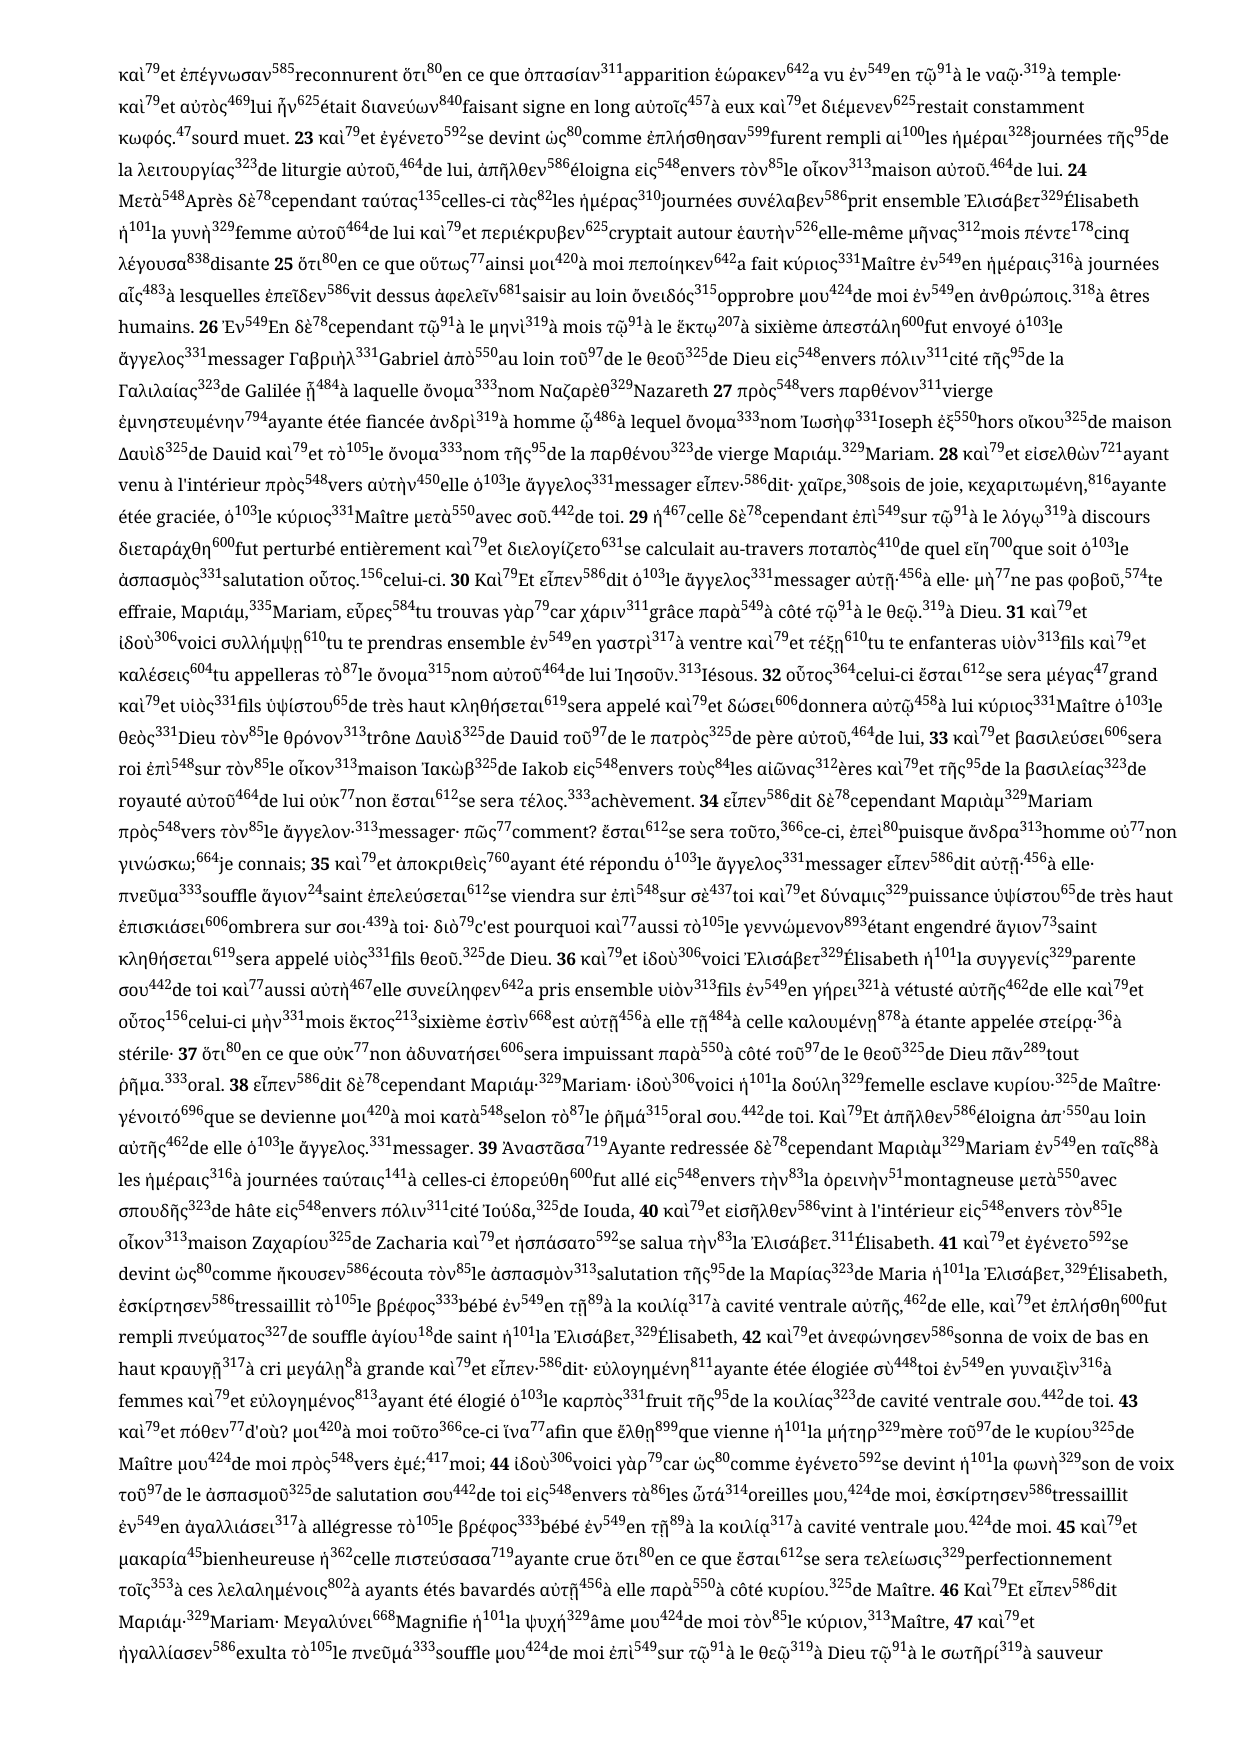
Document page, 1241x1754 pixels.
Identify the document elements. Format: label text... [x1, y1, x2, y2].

text 1 Ἐπειδήπερ80Parce que donc certes πολλοὶ389nombreux ἐπεχείρησαν585mirent la main sur ἀνατάξασθαι682se ordonnancer de bas en haut διήγησιν311narration περὶ550autour τῶν98de les πεπληροφορημένων808de ayants étés colportés à plénitude ἐν549en ἡμῖν419à nous πραγμάτων,326de actes, 2 καθὼς77de haut en bas comme παρέδοσαν585livrèrent ἡμῖν419à nous οἱ363ceux ἀπ᾽550au loin ἀρχῆς323de origine αὐτόπται330témoins oculaires καὶ79et ὑπηρέται330ministres γενόμενοι739se ayants devenus τοῦ97de le λόγου,325de discours, 3 ἔδοξεν586estima κἀμοὶ420à et moi παρηκολουθηκότι774à ayant suivi à côté ἄνωθεν77d'en haut πᾶσιν379à tous ἀκριβῶς77exactement καθεξῆς77successivement σοι439à toi γράψαι,681grapher, κράτιστε27très fort Θεόφιλε,337Théophile, 4 ἵνα80afin que ἐπιγνῷς897que tu reconnaisses περὶ550autour ὧν491de lesquels κατηχήθης598tu fus catéchisé λόγων324de discours τὴν83la ἀσφάλειαν.311sécurité. 5 Ἐγένετο592Se devint ἐν549en ταῖς88à les ἡμέραις316à journées Ἡρῴδου325de Hérode βασιλέως325de roi τῆς95de la Ἰουδαίας323de Ioudaia ἱερεύς331sacrificateur τις287un quelconque ὀνόματι321à nom Ζαχαρίας331Zacharia ἐξ550hors ἐφημερίας323de sur journée Ἀβιά,325de Abia, καὶ79et γυνὴ329femme αὐτῷ458à lui ἐκ550hors τῶν94de les θυγατέρων322de filles Ἀαρὼν325de Aaron καὶ79et τὸ105le ὄνομα333nom αὐτῆς462de elle Ἐλισάβετ.329Élisabeth. 6 ἦσαν624étaient δὲ78cependant δίκαιοι46justes ἀμφότεροι286tous deux ἐναντίον552en-présence τοῦ97de le θεοῦ,325de Dieu, πορευόμενοι866se allants ἐν549en πάσαις272à toutes ταῖς88à les ἐντολαῖς316à commandements καὶ79et δικαιώμασιν320à actes de justifications τοῦ97de le κυρίου325de Maître ἄμεμπτοι.70sans blâmes. 7 καὶ79et οὐκ77non ἦν625était αὐτοῖς457à eux τέκνον,333enfant, καθότι80de haut en bas en ce que ἦν625était ἡ101la Ἐλισάβετ329Élisabeth στεῖρα,45stérile, καὶ79et ἀμφότεροι389tous deux προβεβηκότες782ayants avancés ἐν549en ταῖς88à les ἡμέραις316à journées αὐτῶν463de eux ἦσαν.624étaient. 8 Ἐγένετο592Se devint δὲ78cependant ἐν549en τῷ354à ce ἱερατεύειν689être sacrificateur αὐτὸν452lui ἐν549en τῇ89à la τάξει317à mise en ordre τῆς95de la ἐφημερίας323de sur journée αὐτοῦ464de lui ἔναντι552en-face τοῦ97de le θεοῦ,325de Dieu, 9 κατὰ548selon τὸ87le ἔθος315coutume τῆς95de la ἱερατείας323de sacrificature ἔλαχεν586obtint par le sort τοῦ360de ce θυμιᾶσαι681sacrifier l’encens εἰσελθὼν721ayant venu à l'intérieur εἰς548envers τὸν85le ναὸν313temple τοῦ97de le κυρίου,325de Maître, 10 καὶ79et πᾶν289tout τὸ105le πλῆθος333multitude ἦν625était τοῦ97de le λαοῦ325de peuple προσευχόμενον869se priant ἔξω77au-dehors τῇ89à la ὥρᾳ317à heure τοῦ99de le θυμιάματος.327de sacrifice de l'encens. 11 ὤφθη600fut vu δὲ78cependant αὐτῷ458à lui ἄγγελος331messager κυρίου325de Maître ἑστὼς783ayant dressé ἐκ550hors δεξιῶν66de droits τοῦ99de le θυσιαστηρίου327de autel des sacrifices τοῦ99de le θυμιάματος.327de sacrifice de l'encens. 12 καὶ79et ἐταράχθη600fut troublé Ζαχαρίας331Zacharia ἰδὼν721ayant vu καὶ79et φόβος331effroi ἐπέπεσεν586tomba dessus ἐπ᾽548sur αὐτόν.452lui. 13 εἶπεν586dit δὲ78cependant πρὸς548vers αὐτὸν452lui ὁ103le ἄγγελος·331messager· μὴ77ne pas φοβοῦ,574te effraie, Ζαχαρία,337Zacharia, διότι80parce que εἰσηκούσθη600fut écouté envers ἡ101la δέησίς329supplication σου,442de toi, καὶ79et ἡ101la γυνή329femme σου442de toi Ἐλισάβετ329Élisabeth γεννήσει606engendrera υἱόν313fils σοι439à toi καὶ79et καλέσεις604tu appelleras τὸ87le ὄνομα315nom αὐτοῦ464de lui Ἰωάννην.313Ioannes. 14 καὶ79et ἔσται612se sera χαρά329joie σοι439à toi καὶ79et ἀγαλλίασις329allégresse καὶ79et πολλοὶ389nombreux ἐπὶ549sur τῇ89à la γενέσει317à genèse αὐτοῦ464de lui χαρήσονται.618seront été de joie. 15 ἔσται612se sera γὰρ79car μέγας47grand ἐνώπιον552en devant [τοῦ]97[de le] κυρίου,325de Maître, καὶ79et οἶνον313vin καὶ79et σίκερα315boisson enivrante οὐ77non μὴ77ne pas πίῃ,899que boive, καὶ79et πνεύματος327de souffle ἁγίου18de saint πλησθήσεται619sera rempli ἔτι77encore ἐκ550hors κοιλίας323de cavité ventrale μητρὸς323de mère αὐτοῦ,464de lui, 16 καὶ79et πολλοὺς372nombreux τῶν96de les υἱῶν324de fils Ἰσραὴλ325de Israël ἐπιστρέψει606retournera au-dessus ἐπὶ548sur κύριον313Maître τὸν85le θεὸν313Dieu αὐτῶν.463de eux. 17 καὶ79et αὐτὸς469lui προελεύσεται612se viendra devant ἐνώπιον552en devant αὐτοῦ464de lui ἐν549en πνεύματι321à souffle καὶ79et δυνάμει317à puissance Ἠλίᾳ,319à Élia, ἐπιστρέψαι681retourner au-dessus καρδίας310coeurs πατέρων324de pères ἐπὶ548sur τέκνα314enfants καὶ79et ἀπειθεῖς52désobéissants ἐν549en φρονήσει317à pensivité δικαίων,64de justes, ἑτοιμάσαι681préparer κυρίῳ319à Maître λαὸν313peuple κατεσκευασμένον.796ayant été préparé de haut en bas. 18 καὶ79et εἶπεν586dit Ζαχαρίας331Zacharia πρὸς548vers τὸν85le ἄγγελον·313messager· κατὰ548selon τί399quel γνώσομαι608je me connaîtrai τοῦτο;348ce-ci; ἐγὼ431moi γάρ79car εἰμι664je suis πρεσβύτης331homme ancien καὶ79et ἡ101la γυνή329femme μου424de moi προβεβηκυῖα781ayante avancée ἐν549en ταῖς88à les ἡμέραις316à journées αὐτῆς.462de elle. 19 καὶ79et ἀποκριθεὶς760ayant été répondu ὁ103le ἄγγελος331messager εἶπεν586dit αὐτῷ·458à lui· ἐγώ431moi εἰμι664je suis Γαβριὴλ331Gabriel ὁ364celui παρεστηκὼς783ayant dressé à côté ἐνώπιον552en devant τοῦ97de le θεοῦ325de Dieu καὶ79et ἀπεστάλην596je fus envoyé λαλῆσαι681bavarder πρὸς548vers σὲ437toi καὶ79et εὐαγγελίσασθαί682se évangéliser σοι439à toi ταῦτα·347ces-ci· 20 καὶ79et ἰδοὺ306voici ἔσῃ610tu te seras σιωπῶν840silençant καὶ79et μὴ77ne pas δυνάμενος867se pouvant λαλῆσαι681bavarder ἄχρι552jusqu'à l'extrémité ἧς148de laquelle ἡμέρας323de journée γένηται905que se devienne ταῦτα,365ces-ci, ἀνθ᾽550contre ὧν491de lesquels οὐκ77non ἐπίστευσας584tu crus τοῖς90à les λόγοις318à discours μου,424de moi, οἵτινες497lesquels des quelconques πληρωθήσονται618seront fait plénitude εἰς548envers τὸν85le καιρὸν313moment αὐτῶν.463de eux. 21 Καὶ79Et ἦν625était ὁ103le λαὸς331peuple προσδοκῶν840attendant τὸν85le Ζαχαρίαν313Zacharia καὶ79et ἐθαύμαζον624étonnaient ἐν549en τῷ354à ce χρονίζειν689temporiser αὐτόν452lui ἐν549en τῷ91à le ναῷ.319à temple. 22 ἐξελθὼν721ayant sorti δὲ78cependant οὐκ77non ἐδύνατο631se pouvait λαλῆσαι681bavarder αὐτοῖς,457à eux, καὶ79et ἐπέγνωσαν585reconnurent ὅτι80en ce que ὀπτασίαν311apparition ἑώρακεν642a vu ἐν549en τῷ91à le ναῷ·319à temple· καὶ79et αὐτὸς469lui ἦν625était διανεύων840faisant signe en long αὐτοῖς457à eux καὶ79et διέμενεν625restait constamment κωφός.47sourd muet. 23 καὶ79et ἐγένετο592se devint ὡς80comme ἐπλήσθησαν599furent rempli αἱ100les ἡμέραι328journées τῆς95de la λειτουργίας323de liturgie αὐτοῦ,464de lui, ἀπῆλθεν586éloigna εἰς548envers τὸν85le οἶκον313maison αὐτοῦ.464de lui. 24 Μετὰ548Après δὲ78cependant ταύτας135celles-ci τὰς82les ἡμέρας310journées συνέλαβεν586prit ensemble Ἐλισάβετ329Élisabeth ἡ101la γυνὴ329femme αὐτοῦ464de lui καὶ79et περιέκρυβεν625cryptait autour ἑαυτὴν526elle-même μῆνας312mois πέντε178cinq λέγουσα838disante 25 ὅτι80en ce que οὕτως77ainsi μοι420à moi πεποίηκεν642a fait κύριος331Maître ἐν549en ἡμέραις316à journées αἷς483à lesquelles ἐπεῖδεν586vit dessus ἀφελεῖν681saisir au loin ὄνειδός315opprobre μου424de moi ἐν549en ἀνθρώποις.318à êtres humains. 26 Ἐν549En δὲ78cependant τῷ91à le μηνὶ319à mois τῷ91à le ἕκτῳ207à sixième ἀπεστάλη600fut envoyé ὁ103le ἄγγελος331messager Γαβριὴλ331Gabriel ἀπὸ550au loin τοῦ97de le θεοῦ325de Dieu εἰς548envers πόλιν311cité τῆς95de la Γαλιλαίας323de Galilée ᾗ484à laquelle ὄνομα333nom Ναζαρὲθ329Nazareth 27 πρὸς548vers παρθένον311vierge ἐμνηστευμένην794ayante étée fiancée ἀνδρὶ319à homme ᾧ486à lequel ὄνομα333nom Ἰωσὴφ331Ioseph ἐξ550hors οἴκου325de maison Δαυὶδ325de Dauid καὶ79et τὸ105le ὄνομα333nom τῆς95de la παρθένου323de vierge Μαριάμ.329Mariam. 28 καὶ79et εἰσελθὼν721ayant venu à l'intérieur πρὸς548vers αὐτὴν450elle ὁ103le ἄγγελος331messager εἶπεν·586dit· χαῖρε,308sois de joie, κεχαριτωμένη,816ayante étée graciée, ὁ103le κύριος331Maître μετὰ550avec σοῦ.442de toi. 29 ἡ467celle δὲ78cependant ἐπὶ549sur τῷ91à le λόγῳ319à discours διεταράχθη600fut perturbé entièrement καὶ79et διελογίζετο631se calculait au-travers ποταπὸς410de quel εἴη700que soit ὁ103le ἀσπασμὸς331salutation οὗτος.156celui-ci. 30 Καὶ79Et εἶπεν586dit ὁ103le ἄγγελος331messager αὐτῇ·456à elle· μὴ77ne pas φοβοῦ,574te effraie, Μαριάμ,335Mariam, εὗρες584tu trouvas γὰρ79car χάριν311grâce παρὰ549à côté τῷ91à le θεῷ.319à Dieu. 31 καὶ79et ἰδοὺ306voici συλλήμψῃ610tu te prendras ensemble ἐν549en γαστρὶ317à ventre καὶ79et τέξῃ610tu te enfanteras υἱὸν313fils καὶ79et καλέσεις604tu appelleras τὸ87le ὄνομα315nom αὐτοῦ464de lui Ἰησοῦν.313Iésous. 32 οὗτος364celui-ci ἔσται612se sera μέγας47grand καὶ79et υἱὸς331fils ὑψίστου65de très haut κληθήσεται619sera appelé καὶ79et δώσει606donnera αὐτῷ458à lui κύριος331Maître ὁ103le θεὸς331Dieu τὸν85le θρόνον313trône Δαυὶδ325de Dauid τοῦ97de le πατρὸς325de père αὐτοῦ,464de lui, 33 καὶ79et βασιλεύσει606sera roi ἐπὶ548sur τὸν85le οἶκον313maison Ἰακὼβ325de Iakob εἰς548envers τοὺς84les αἰῶνας312ères καὶ79et τῆς95de la βασιλείας323de royauté αὐτοῦ464de lui οὐκ77non ἔσται612se sera τέλος.333achèvement. 34 εἶπεν586dit δὲ78cependant Μαριὰμ329Mariam πρὸς548vers τὸν85le ἄγγελον·313messager· πῶς77comment? ἔσται612se sera τοῦτο,366ce-ci, ἐπεὶ80puisque ἄνδρα313homme οὐ77non γινώσκω;664je connais; 35 καὶ79et ἀποκριθεὶς760ayant été répondu ὁ103le ἄγγελος331messager εἶπεν586dit αὐτῇ·456à elle· πνεῦμα333souffle ἅγιον24saint ἐπελεύσεται612se viendra sur ἐπὶ548sur σὲ437toi καὶ79et δύναμις329puissance ὑψίστου65de très haut ἐπισκιάσει606ombrera sur σοι·439à toi· διὸ79c'est pourquoi καὶ77aussi τὸ105le γεννώμενον893étant engendré ἅγιον73saint κληθήσεται619sera appelé υἱὸς331fils θεοῦ.325de Dieu. 36 καὶ79et ἰδοὺ306voici Ἐλισάβετ329Élisabeth ἡ101la συγγενίς329parente σου442de toi καὶ77aussi αὐτὴ467elle συνείληφεν642a pris ensemble υἱὸν313fils ἐν549en γήρει321à vétusté αὐτῆς462de elle καὶ79et οὗτος156celui-ci μὴν331mois ἕκτος213sixième ἐστὶν668est αὐτῇ456à elle τῇ484à celle καλουμένῃ878à étante appelée στείρᾳ·36à stérile· 37 ὅτι80en ce que οὐκ77non ἀδυνατήσει606sera impuissant παρὰ550à côté τοῦ97de le θεοῦ325de Dieu πᾶν289tout ῥῆμα.333oral. 38 εἶπεν586dit δὲ78cependant Μαριάμ·329Mariam· ἰδοὺ306voici ἡ101la δούλη329femelle esclave κυρίου·325de Maître· γένοιτό696que se devienne μοι420à moi κατὰ548selon τὸ87le ῥῆμά315oral σου.442de toi. Καὶ79Et ἀπῆλθεν586éloigna ἀπ᾽550au loin αὐτῆς462de elle ὁ103le ἄγγελος.331messager. 39 Ἀναστᾶσα719Ayante redressée δὲ78cependant Μαριὰμ329Mariam ἐν549en ταῖς88à les ἡμέραις316à journées ταύταις141à celles-ci ἐπορεύθη600fut allé εἰς548envers τὴν83la ὀρεινὴν51montagneuse μετὰ550avec σπουδῆς323de hâte εἰς548envers πόλιν311cité Ἰούδα,325de Iouda, 40 καὶ79et εἰσῆλθεν586vint à l'intérieur εἰς548envers τὸν85le οἶκον313maison Ζαχαρίου325de Zacharia καὶ79et ἠσπάσατο592se salua τὴν83la Ἐλισάβετ.311Élisabeth. 41 καὶ79et ἐγένετο592se devint ὡς80comme ἤκουσεν586écouta τὸν85le ἀσπασμὸν313salutation τῆς95de la Μαρίας323de Maria ἡ101la Ἐλισάβετ,329Élisabeth, ἐσκίρτησεν586tressaillit τὸ105le βρέφος333bébé ἐν549en τῇ89à la κοιλίᾳ317à cavité ventrale αὐτῆς,462de elle, καὶ79et ἐπλήσθη600fut rempli πνεύματος327de souffle ἁγίου18de saint ἡ101la Ἐλισάβετ,329Élisabeth, 42 καὶ79et ἀνεφώνησεν586sonna de voix de bas en haut κραυγῇ317à cri μεγάλῃ8à grande καὶ79et εἶπεν·586dit· εὐλογημένη811ayante étée élogiée σὺ448toi ἐν549en γυναιξὶν316à femmes καὶ79et εὐλογημένος813ayant été élogié ὁ103le καρπὸς331fruit τῆς95de la κοιλίας323de cavité ventrale σου.442de toi. 43 καὶ79et πόθεν77d'où? μοι420à moi τοῦτο366ce-ci ἵνα77afin que ἔλθῃ899que vienne ἡ101la μήτηρ329mère τοῦ97de le κυρίου325de Maître μου424de moi πρὸς548vers ἐμέ;417moi; 44 ἰδοὺ306voici γὰρ79car ὡς80comme ἐγένετο592se devint ἡ101la φωνὴ329son de voix τοῦ97de le ἀσπασμοῦ325de salutation σου442de toi εἰς548envers τὰ86les ὦτά314oreilles μου,424de moi, ἐσκίρτησεν586tressaillit ἐν549en ἀγαλλιάσει317à allégresse τὸ105le βρέφος333bébé ἐν549en τῇ89à la κοιλίᾳ317à cavité ventrale μου.424de moi. 45 καὶ79et μακαρία45bienheureuse ἡ362celle πιστεύσασα719ayante crue ὅτι80en ce que ἔσται612se sera τελείωσις329perfectionnement τοῖς353à ces λελαλημένοις802à ayants étés bavardés αὐτῇ456à elle παρὰ550à côté κυρίου.325de Maître. 46 Καὶ79Et εἶπεν586dit Μαριάμ·329Mariam· Μεγαλύνει668Magnifie ἡ101la ψυχή329âme μου424de moi τὸν85le κύριον,313Maître, 47 καὶ79et ἠγαλλίασεν586exulta τὸ105le πνεῦμά333souffle μου424de moi ἐπὶ549sur τῷ91à le θεῷ319à Dieu τῷ91à le σωτῆρί319à sauveur μου,424de moi, 48 ὅτι80en ce que ἐπέβλεψεν586regarda sur ἐπὶ548sur τὴν83la ταπείνωσιν311bassesse τῆς95de la δούλης323de femelle esclave αὐτοῦ.464de lui. ἰδοὺ306voici γὰρ79car ἀπὸ550au loin τοῦ358de celui νῦν77maintenant μακαριοῦσίν605estimeront bienheureux με417moi πᾶσαι284toutes αἱ100les γενεαί,328générations, 49 ὅτι80en ce que ἐποίησέν586fit μοι420à moi μεγάλα54grands ὁ103le δυνατός.71puissant. καὶ79et ἅγιον49saint τὸ105le ὄνομα333nom αὐτοῦ,464de lui, 50 καὶ79et τὸ105le ἔλεος333miséricorde αὐτοῦ464de lui εἰς548envers γενεὰς310générations καὶ79et γενεὰς310générations τοῖς351à ceux φοβουμένοις854à se effrayants αὐτόν.452lui. 51 Ἐποίησεν586Fit κράτος315force ἐν549en βραχίονι319à bras αὐτοῦ,464de lui, διεσκόρπισεν586dispersa au travers ὑπερηφάνους52prétentieux διανοίᾳ317à capacité d’intelligence καρδίας323de coeur αὐτῶν·463de eux· 52 καθεῖλεν586saisit du haut vers le bas δυνάστας312dynastes ἀπὸ550au loin θρόνων324de trônes καὶ79et ὕψωσεν586haussa ταπεινούς,52bas, 53 πεινῶντας821ayants faim ἐνέπλησεν586remplit dans ἀγαθῶν66de bons καὶ79et πλουτοῦντας821étants riche ἐξαπέστειλεν586envoya dehors κενούς.52vides. 54 ἀντελάβετο592se prit contre Ἰσραὴλ325de Israël παιδὸς325de jeune servant αὐτοῦ,464de lui, μνησθῆναι683être mémorisé ἐλέους,327de miséricorde, 55 καθὼς77de haut en bas comme ἐλάλησεν586bavarda πρὸς548vers τοὺς84les πατέρας312pères ἡμῶν,423de nous, τῷ91à le Ἀβραὰμ319à Abraam καὶ79et τῷ93à le σπέρματι321à semence αὐτοῦ464de lui εἰς548envers τὸν85le αἰῶνα.313ère. 56 Ἔμεινεν586Resta δὲ78cependant Μαριὰμ329Mariam σὺν549avec αὐτῇ456à elle ὡς77comme μῆνας312mois τρεῖς,178trois, καὶ79et ὑπέστρεψεν586retourna en arrière εἰς548envers τὸν85le οἶκον313maison αὐτῆς.462de elle. 57 Τῇ89à La δὲ78cependant Ἐλισάβετ317à Élisabeth ἐπλήσθη600fut rempli ὁ103le χρόνος331temps τοῦ360de ce τεκεῖν681enfanter αὐτὴν450elle καὶ79et ἐγέννησεν586engendra υἱόν.313fils. 58 καὶ79et ἤκουσαν585écoutèrent οἱ102les περίοικοι70maisonnées alentours καὶ79et οἱ102les συγγενεῖς70congénitaux αὐτῆς462de elle ὅτι80en ce que ἐμεγάλυνεν586magnifia κύριος331Maître τὸ87le ἔλεος315miséricorde αὐτοῦ464de lui μετ᾽550avec αὐτῆς462de elle καὶ79et συνέχαιρον624étaient de joie avec αὐτῇ.456à elle. 59 Καὶ79Et ἐγένετο592se devint ἐν549en τῇ89à la ἡμέρᾳ317à journée τῇ89à la ὀγδόῃ206à huitième ἦλθον585vinrent περιτεμεῖν681circoncire τὸ87le παιδίον315jeune enfant καὶ79et ἐκάλουν624appelaient αὐτὸ454lui ἐπὶ549sur τῷ93à le ὀνόματι321à nom τοῦ97de le πατρὸς325de père αὐτοῦ464de lui Ζαχαρίαν.313Zacharia. 60 καὶ79et ἀποκριθεῖσα758ayante étée répondue ἡ101la μήτηρ329mère αὐτοῦ464de lui εἶπεν·586dit· οὐχί,304non pas, ἀλλὰ79mais κληθήσεται619sera appelé Ἰωάννης.331Ioannes. 61 καὶ79et εἶπαν585dirent πρὸς548vers αὐτὴν450elle ὅτι80en ce que οὐδείς390aucun ἐστιν668est ἐκ550hors τῆς95de la συγγενείας323de parenté σου442de toi ὃς498lequel καλεῖται680est appelé τῷ93à le ὀνόματι321à nom τούτῳ.146à ce-ci. 62 ἐνένευον624faisaient des signes δὲ78cependant τῷ91à le πατρὶ319à père αὐτοῦ464de lui τὸ348ce τί399quel ἂν340le cas échéant θέλοι700que veuille καλεῖσθαι692être appelé αὐτό.454lui. 63 καὶ79et αἰτήσας721ayant demandé πινακίδιον315tablette ἔγραψεν586grapha λέγων·840disant· Ἰωάννης331Ioannes ἐστὶν668est ὄνομα333nom αὐτοῦ.464de lui. καὶ79et ἐθαύμασαν585étonnèrent πάντες.389tous. 64 ἀνεῴχθη600fut ouvert δὲ78cependant τὸ105le στόμα333bouche αὐτοῦ464de lui παραχρῆμα77instantanément καὶ79et ἡ101la γλῶσσα329langue αὐτοῦ,464de lui, καὶ79et ἐλάλει625bavardait εὐλογῶν840élogiant τὸν85le θεόν.313Dieu. 65 Καὶ79Et ἐγένετο592se devint ἐπὶ548sur πάντας372tous φόβος331effroi τοὺς345ceux περιοικοῦντας821habitants maison alentours αὐτούς,451eux, καὶ79et ἐν549en ὅλῃ273à toute entière τῇ89à la ὀρεινῇ57à montagneuse τῆς95de la Ἰουδαίας323de Ioudaia διελαλεῖτο636était bavardé en séparant πάντα288tous τὰ104les ῥήματα332oraux ταῦτα,157ces-ci, 66 καὶ79et ἔθεντο591se posèrent πάντες389tous οἱ363ceux ἀκούσαντες720ayants écoutés ἐν549en τῇ89à la καρδίᾳ317à coeur αὐτῶν463de eux λέγοντες·839disants· τί412quel ἄρα77par conséquent τὸ105le παιδίον333jeune enfant τοῦτο158ce-ci ἔσται;612se sera; καὶ77aussi γὰρ79car χεὶρ329main κυρίου325de Maître ἦν625était μετ᾽550avec αὐτοῦ.464de lui. 67 Καὶ79Et Ζαχαρίας331Zacharia ὁ103le πατὴρ331père αὐτοῦ464de lui ἐπλήσθη600fut rempli πνεύματος327de souffle ἁγίου18de saint καὶ79et ἐπροφήτευσεν586prophétisa λέγων·840disant· 68 Εὐλογητὸς47Élogié κύριος331Maître ὁ103le θεὸς331Dieu τοῦ97de le Ἰσραήλ,325de Israël, ὅτι80en ce que ἐπεσκέψατο592se rendit supervision καὶ79et ἐποίησεν586fit λύτρωσιν311rançonnement τῷ91à le λαῷ319à peuple αὐτοῦ,464de lui, 69 καὶ79et ἤγειρεν586éveilla κέρας315corne σωτηρίας323de sauvetage ἡμῖν419à nous ἐν549en οἴκῳ319à maison Δαυὶδ325de Dauid παιδὸς325de jeune servant αὐτοῦ,464de lui, 70 καθὼς77de haut en bas comme ἐλάλησεν586bavarda διὰ550par στόματος327de bouche τῶν96de les ἁγίων64de saints ἀπ᾽550au loin αἰῶνος325de ère προφητῶν324de prophètes αὐτοῦ,464de lui, 71 σωτηρίαν311sauvetage ἐξ550hors ἐχθρῶν64de ennemis ἡμῶν423de nous καὶ79et ἐκ550hors χειρὸς323de main πάντων383de tous τῶν357de ceux μισούντων833de haïssants ἡμᾶς,416nous, 72 ποιῆσαι681faire ἔλεος315miséricorde μετὰ550avec τῶν96de les πατέρων324de pères ἡμῶν423de nous καὶ79et μνησθῆναι683être mémorisé διαθήκης323de disposition ἁγίας14de sainte αὐτοῦ,464de lui, 73 ὅρκον313serment ὃν480lequel ὤμοσεν586jura πρὸς548vers Ἀβραὰμ313Abraam τὸν85le πατέρα313père ἡμῶν,423de nous, τοῦ360de ce δοῦναι681donner ἡμῖν419à nous 74 ἀφόβως77sans effrayement ἐκ550hors χειρὸς323de main ἐχθρῶν64de ennemis ῥυσθέντας743ayants étés délivrés λατρεύειν689adorer αὐτῷ458à lui 75 ἐν549en ὁσιότητι317à piété sacré καὶ79et δικαιοσύνῃ317à justice ἐνώπιον552en devant αὐτοῦ464de lui πάσαις272à toutes ταῖς88à les ἡμέραις316à journées ἡμῶν.423de nous. 76 Καὶ77Aussi σὺ448toi δέ,78cependant, παιδίον,339jeune enfant, προφήτης331prophète ὑψίστου65de très haut κληθήσῃ·617tu seras appelé· προπορεύσῃ610tu te marcheras en avant γὰρ79car ἐνώπιον552en devant κυρίου325de Maître ἑτοιμάσαι681préparer ὁδοὺς310chemins αὐτοῦ,464de lui, 77 τοῦ360de ce δοῦναι681donner γνῶσιν311connaissance σωτηρίας323de sauvetage τῷ91à le λαῷ319à peuple αὐτοῦ464de lui ἐν549en ἀφέσει317à abandon ἁμαρτιῶν322de fautes αὐτῶν,463de eux, 78 διὰ548par le fait de σπλάγχνα314entrailles ἐλέους327de miséricorde θεοῦ325de Dieu ἡμῶν,423de nous, ἐν549en οἷς487à lesquels ἐπισκέψεται612se rendra supervision ἡμᾶς416nous ἀνατολὴ329levant ἐξ550hors ὕψους,327de hauteur, 79 ἐπιφᾶναι681briller sur τοῖς351à ceux ἐν549en σκότει321à ténèbre καὶ79et σκιᾷ317à ombre θανάτου325de trépas καθημένοις,854à se étants assis, τοῦ360de ce κατευθῦναι681diriger droit de haut en bas τοὺς84les πόδας312pieds ἡμῶν423de nous εἰς548envers ὁδὸν311chemin εἰρήνης.323de paix. 80 Τὸ105Le δὲ78cependant παιδίον333jeune enfant ηὔξανεν625croissait καὶ79et ἐκραταιοῦτο636était fortifié πνεύματι,321à souffle, καὶ79et ἦν625était ἐν549en ταῖς88à les ἐρήμοις56à désertes ἕως552jusqu'à ce que ἡμέρας323de journée ἀναδείξεως323de présentation de bas en haut αὐτοῦ464de lui πρὸς548vers τὸν85le Ἰσραήλ.313Israël. [118, 59, 1181, 1665]
